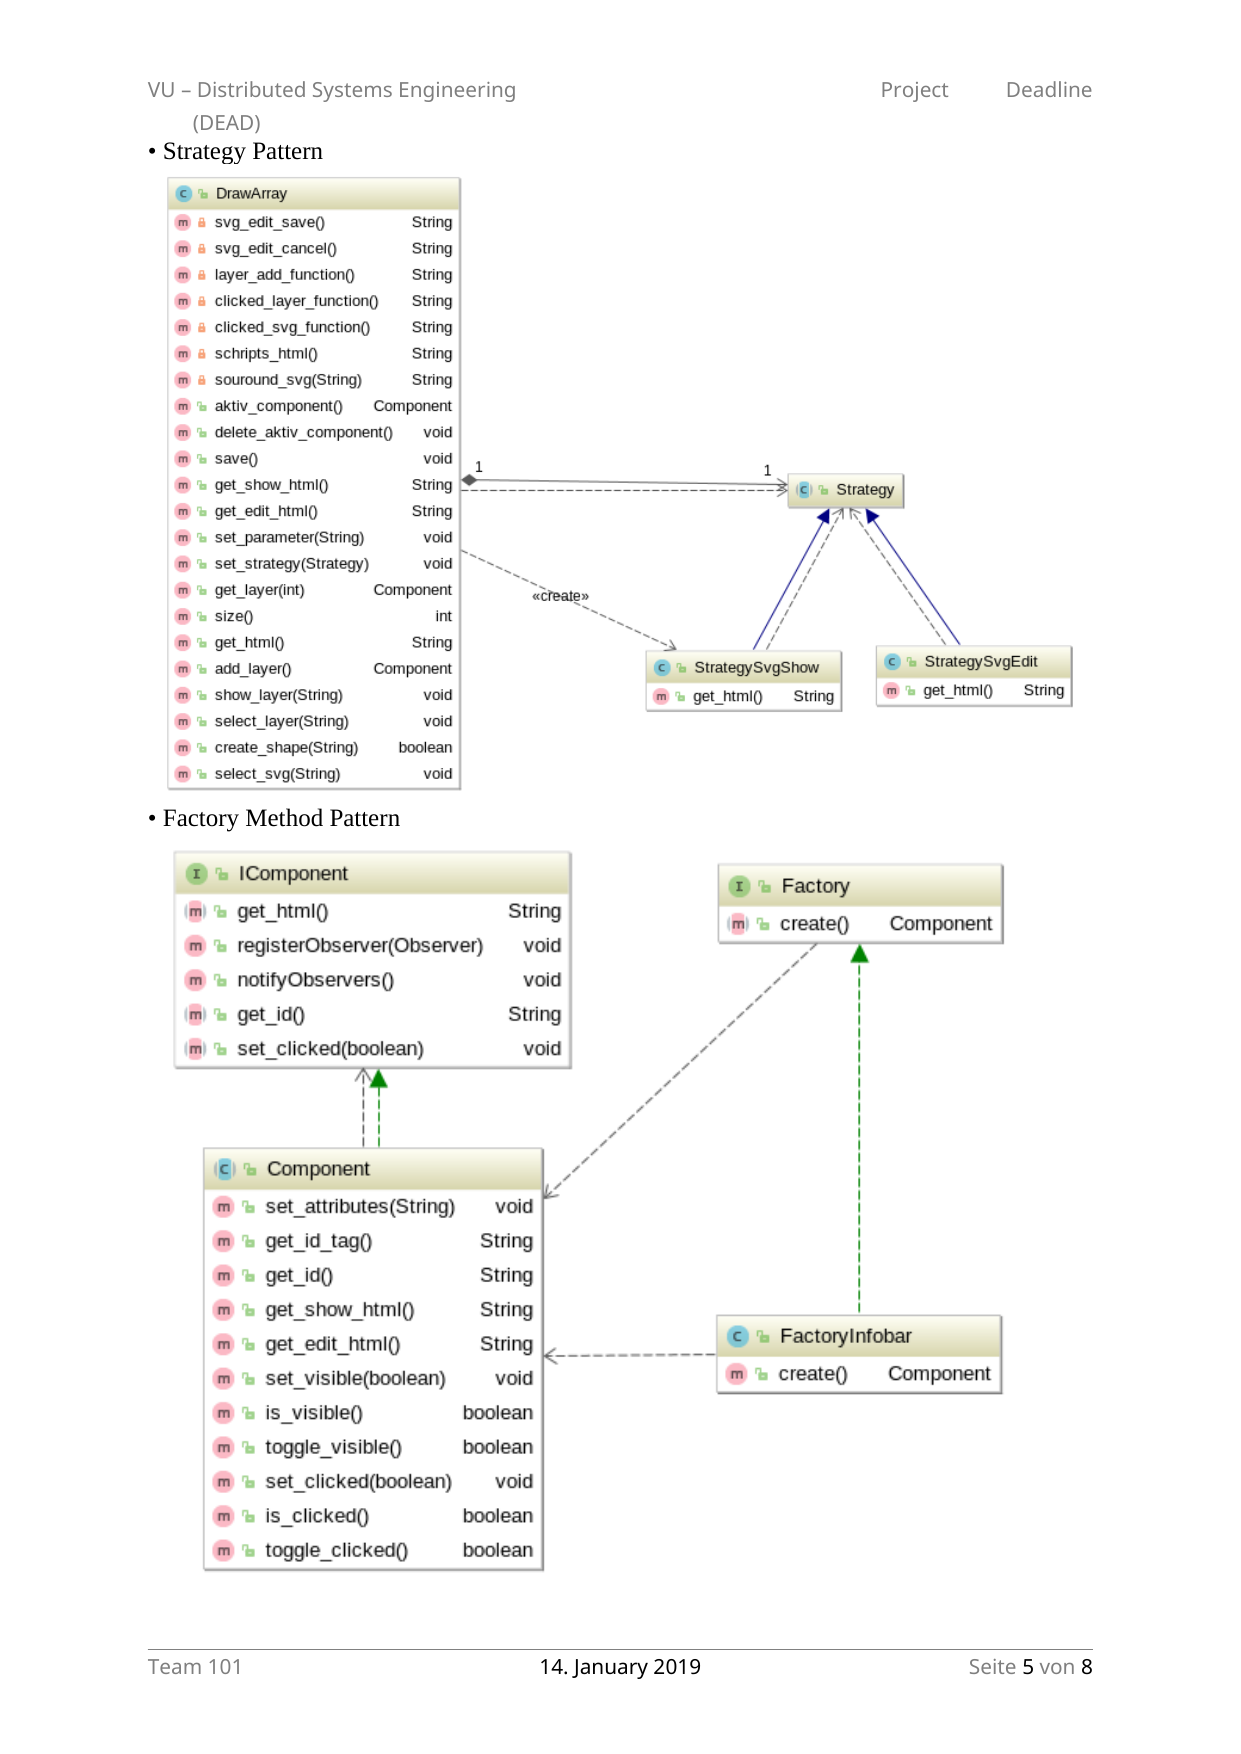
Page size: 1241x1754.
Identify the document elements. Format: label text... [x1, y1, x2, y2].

text • Strategy Pattern [148, 136, 1093, 164]
picture [147, 832, 1037, 1593]
picture [147, 164, 1093, 804]
text • Factory Method Pattern [148, 804, 1093, 832]
